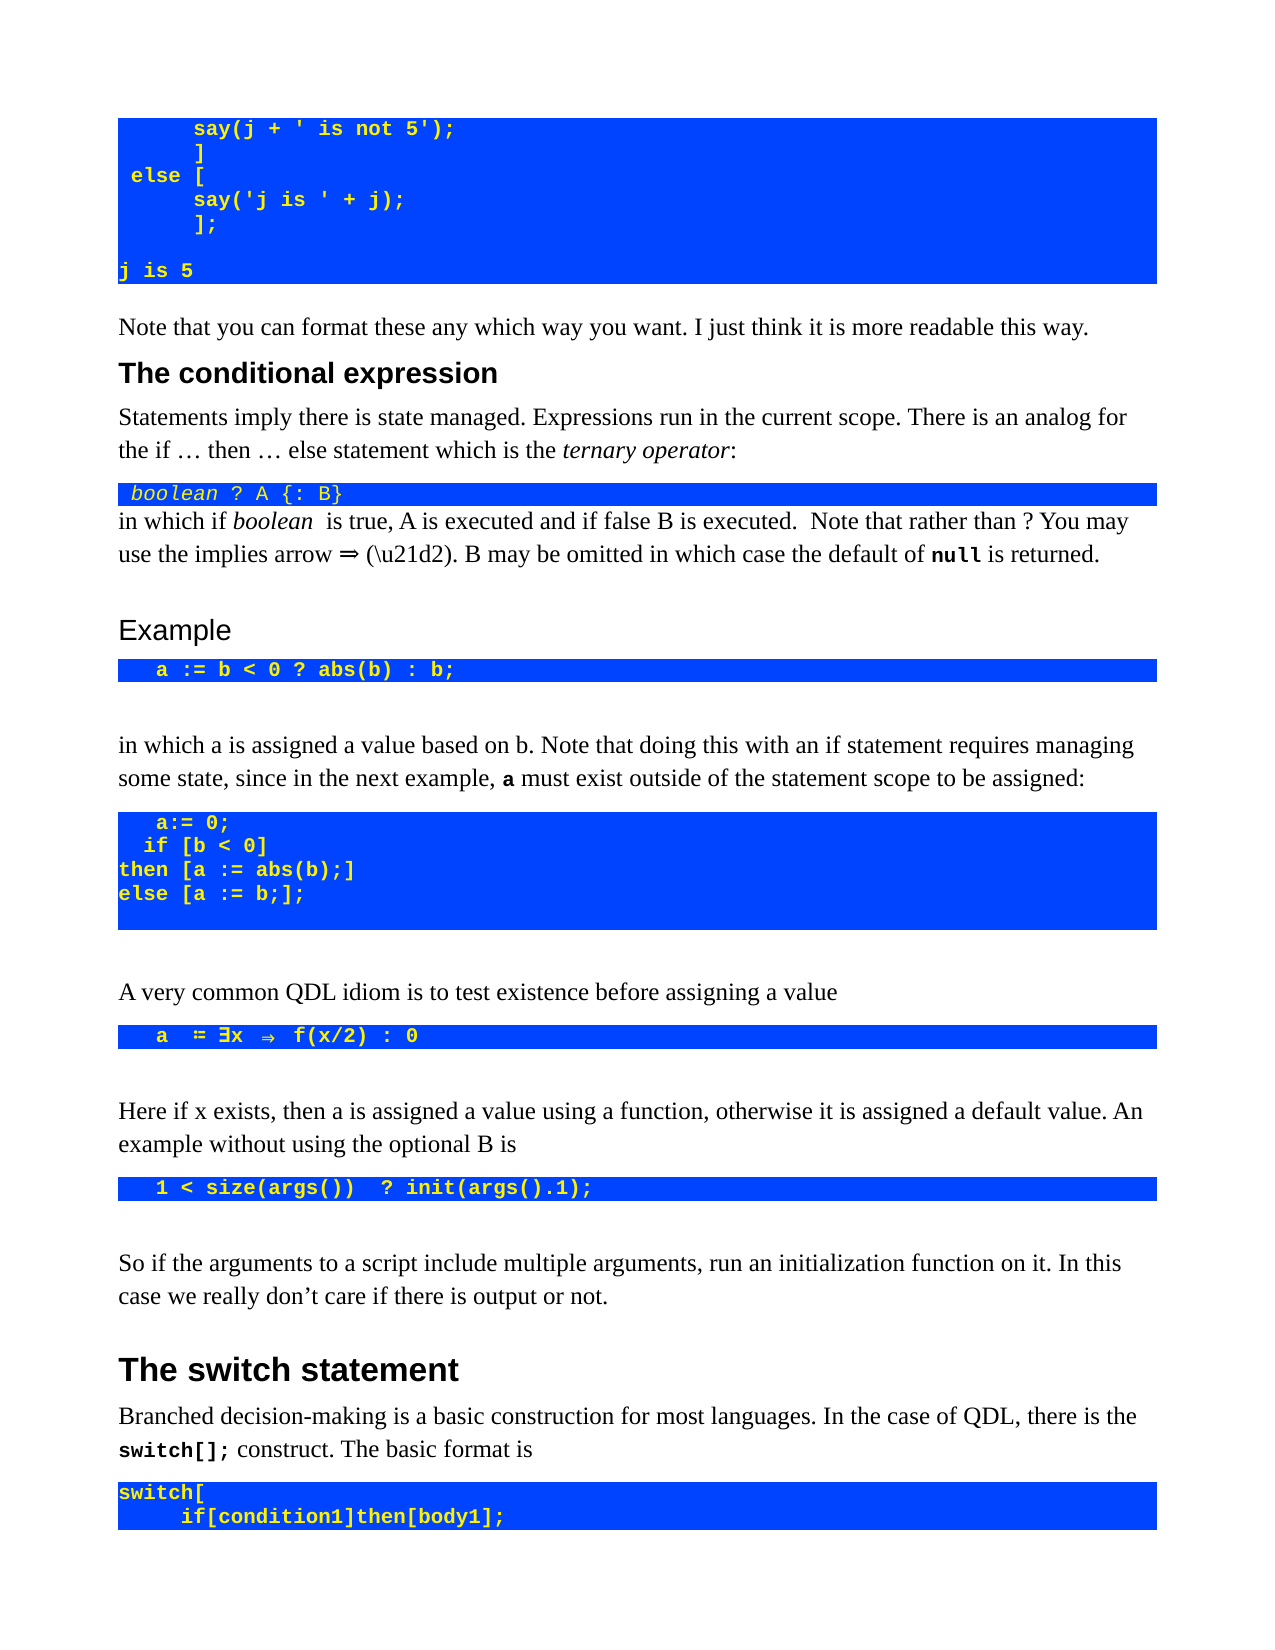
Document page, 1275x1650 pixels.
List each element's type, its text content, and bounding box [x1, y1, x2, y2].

text in which if boolean is true, A is executed and if false B is executed. Note that rather than ? You may use the implies arrow ⇒ (\u21d2). B may be omitted in which case the default of null is returned. [118, 506, 1157, 569]
subtitle Example [118, 613, 1157, 646]
text in which a is assigned a value based on b. Note that doing this with an if statement requires managing some state, since in the next example, a must exist outside of the statement scope to be assigned: [118, 730, 1157, 793]
text Note that you can format these any which way you want. I just think it is more readable this way. [118, 312, 1157, 341]
text Branched decision-making is a basic construction for most languages. In the case of QDL, there is the switch[]; construct. The basic format is [118, 1401, 1157, 1463]
text then [a := abs(b);] [118, 859, 1157, 883]
text if[condition1]then[body1]; [118, 1506, 1157, 1530]
text say(j + ' is not 5'); [118, 118, 1157, 142]
text 1 < size(args()) ? init(args().1); [118, 1177, 1157, 1201]
text ]; [118, 213, 1157, 236]
text if [b < 0] [118, 835, 1157, 859]
text a ≔ ∃x ⇒ f(x/2) : 0 [118, 1025, 1157, 1049]
text So if the arguments to a script include multiple arguments, run an initialization function on it. In this case we really don’t care if there is output or not. [118, 1248, 1157, 1310]
text ] [118, 142, 1157, 165]
text Here if x exists, then a is assigned a value using a function, otherwise it is assigned a default value. An example without using the optional B is [118, 1096, 1157, 1158]
subtitle The conditional expression [118, 356, 1157, 389]
text a:= 0; [118, 812, 1157, 835]
text say('j is ' + j); [118, 189, 1157, 213]
text switch[ [118, 1482, 1157, 1506]
text Statements imply there is state managed. Expressions run in the current scope. There is an analog for the if … then … else statement which is the ternary operator: [118, 402, 1157, 464]
text A very common QDL idiom is to test existence before assigning a value [118, 977, 1157, 1006]
text j is 5 [118, 260, 1157, 284]
subtitle The switch statement [118, 1350, 1157, 1388]
text else [ [118, 165, 1157, 189]
text boolean ? A {: B} [118, 483, 1157, 506]
text else [a := b;]; [118, 883, 1157, 906]
text a := b < 0 ? abs(b) : b; [118, 659, 1157, 682]
